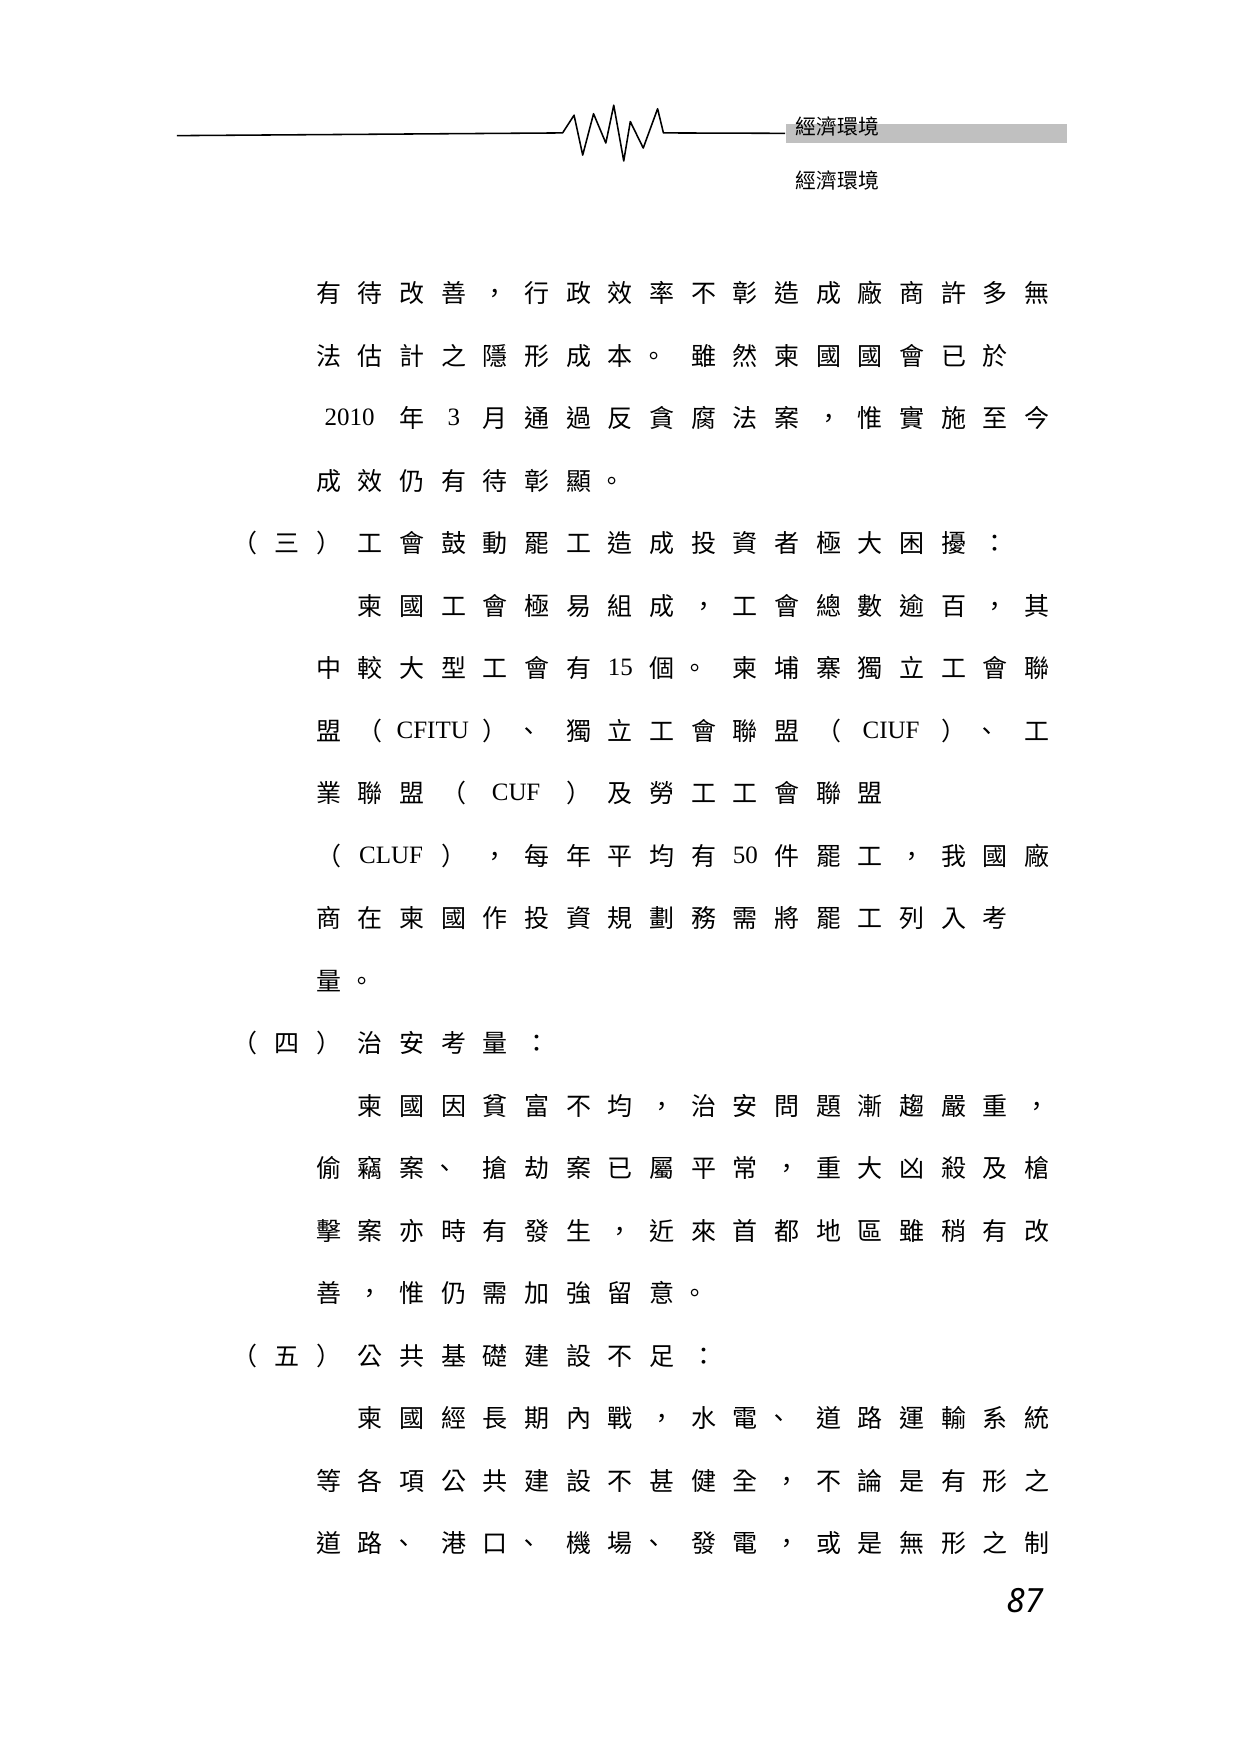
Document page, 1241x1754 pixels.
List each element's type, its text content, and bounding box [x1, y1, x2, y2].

text 有待改善，行政效率不彰造成廠商許多無法估計之隱形成本。雖然柬國國會已於2010年3月通過反貪腐法案，惟實施至今成效仍有待彰顯。 [281, 250, 1058, 500]
text 柬國工會極易組成，工會總數逾百，其中較大型工會有15個。柬埔寨獨立工會聯盟（CFITU）、獨立工會聯盟（CIUF）、工業聯盟（CUF）及勞工工會聯盟（CLUF），每年平均有50件罷工，我國廠商在柬國作投資規劃務需將罷工列入考量。 [281, 563, 1058, 1000]
text 柬國經長期內戰，水電、道路運輸系統等各項公共建設不甚健全，不論是有形之道路、港口、機場、發電，或是無形之制 [281, 1375, 1058, 1563]
text （三）工會鼓動罷工造成投資者極大困擾： [207, 500, 1058, 563]
text （五）公共基礎建設不足： [207, 1313, 1058, 1375]
text （四）治安考量： [207, 1000, 1058, 1063]
text 柬國因貧富不均，治安問題漸趨嚴重，偷竊案、搶劫案已屬平常，重大凶殺及槍擊案亦時有發生，近來首都地區雖稍有改善，惟仍需加強留意。 [281, 1063, 1058, 1313]
